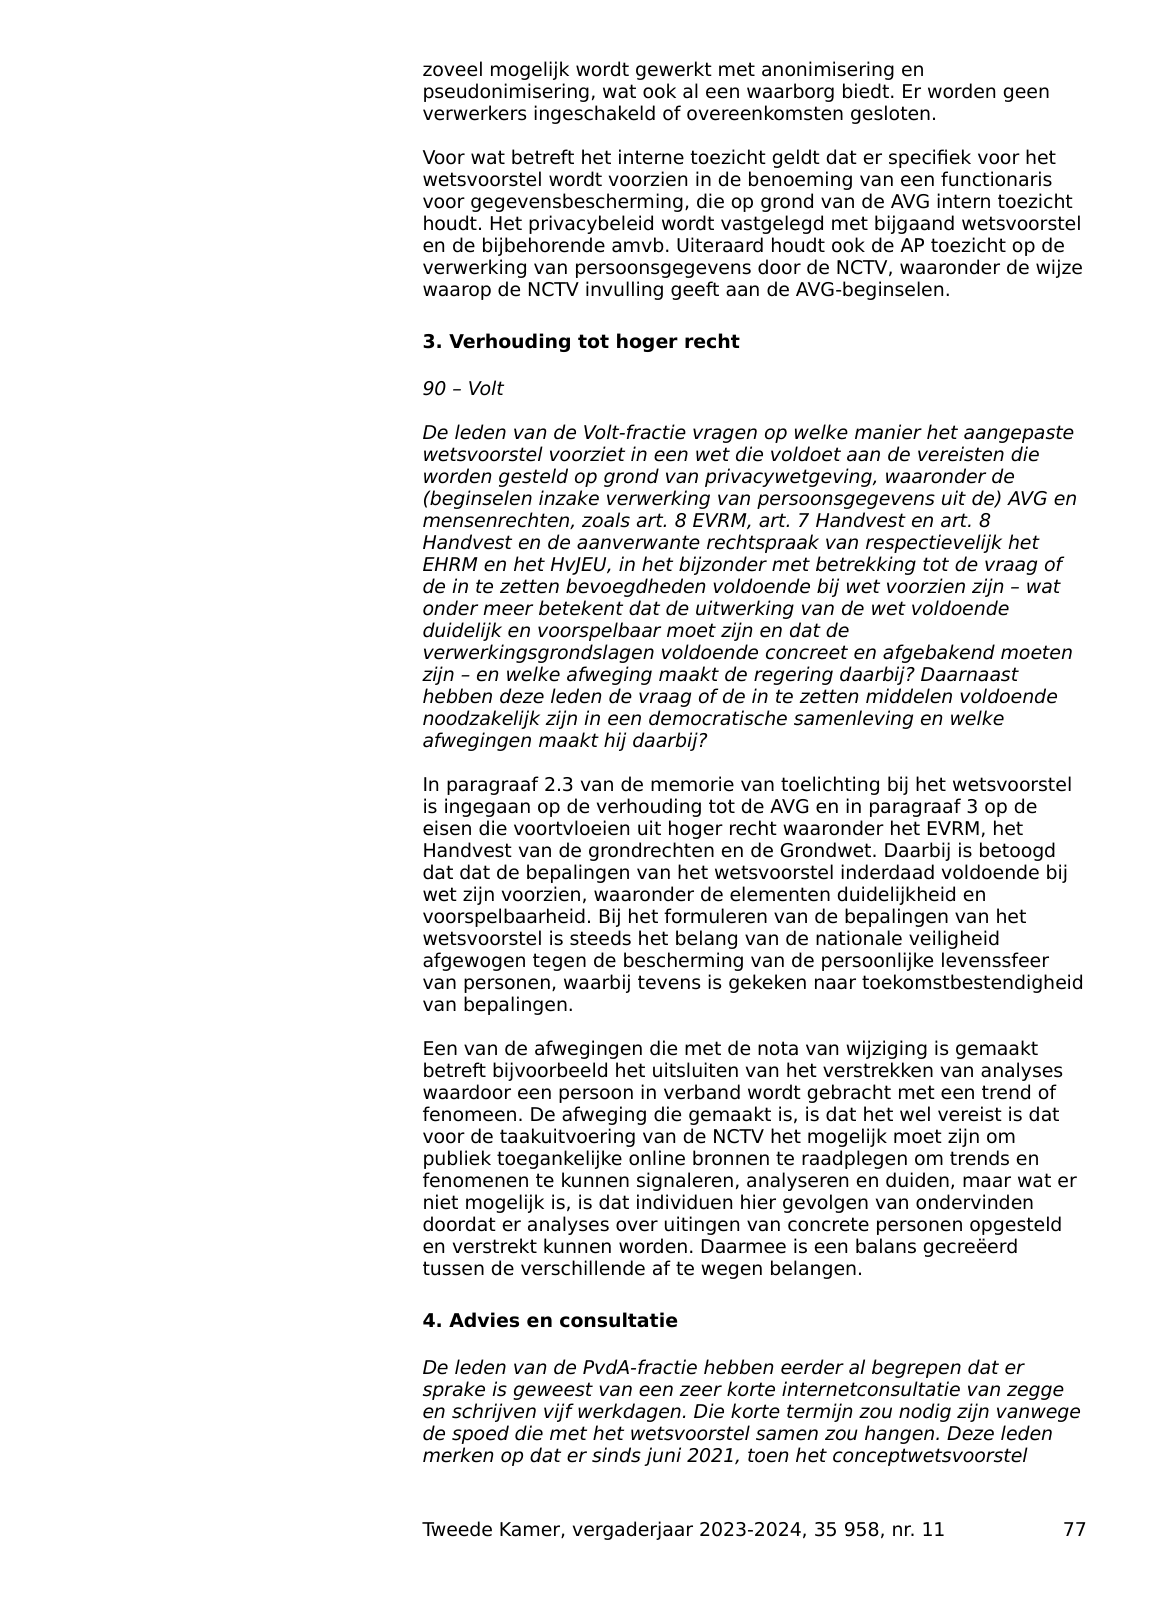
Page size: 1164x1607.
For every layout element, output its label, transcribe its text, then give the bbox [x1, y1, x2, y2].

subtitle 4. Advies en consultatie [422, 1310, 1087, 1332]
text In paragraaf 2.3 van de memorie van toelichting bij het wetsvoorstel is ingegaan op de verhouding tot de AVG en in paragraaf 3 op de eisen die voortvloeien uit hoger recht waaronder het EVRM, het Handvest van de grondrechten en de Grondwet. Daarbij is betoogd dat dat de bepalingen van het wetsvoorstel inderdaad voldoende bij wet zijn voorzien, waaronder de elementen duidelijkheid en voorspelbaarheid. Bij het formuleren van de bepalingen van het wetsvoorstel is steeds het belang van de nationale veiligheid afgewogen tegen de bescherming van de persoonlijke levenssfeer van personen, waarbij tevens is gekeken naar toekomstbestendigheid van bepalingen. [422, 774, 1087, 1016]
text De leden van de PvdA-fractie hebben eerder al begrepen dat er sprake is geweest van een zeer korte internetconsultatie van zegge en schrijven vijf werkdagen. Die korte termijn zou nodig zijn vanwege de spoed die met het wetsvoorstel samen zou hangen. Deze leden merken op dat er sinds juni 2021, toen het conceptwetsvoorstel [422, 1357, 1087, 1467]
text Een van de afwegingen die met de nota van wijziging is gemaakt betreft bijvoorbeeld het uitsluiten van het verstrekken van analyses waardoor een persoon in verband wordt gebracht met een trend of fenomeen. De afweging die gemaakt is, is dat het wel vereist is dat voor de taakuitvoering van de NCTV het mogelijk moet zijn om publiek toegankelijke online bronnen te raadplegen om trends en fenomenen te kunnen signaleren, analyseren en duiden, maar wat er niet mogelijk is, is dat individuen hier gevolgen van ondervinden doordat er analyses over uitingen van concrete personen opgesteld en verstrekt kunnen worden. Daarmee is een balans gecreëerd tussen de verschillende af te wegen belangen. [422, 1038, 1087, 1280]
text zoveel mogelijk wordt gewerkt met anonimisering en pseudonimisering, wat ook al een waarborg biedt. Er worden geen verwerkers ingeschakeld of overeenkomsten gesloten. [422, 59, 1087, 125]
text De leden van de Volt-fractie vragen op welke manier het aangepaste wetsvoorstel voorziet in een wet die voldoet aan de vereisten die worden gesteld op grond van privacywetgeving, waaronder de (beginselen inzake verwerking van persoonsgegevens uit de) AVG en mensenrechten, zoals art. 8 EVRM, art. 7 Handvest en art. 8 Handvest en de aanverwante rechtspraak van respectievelijk het EHRM en het HvJEU, in het bijzonder met betrekking tot de vraag of de in te zetten bevoegdheden voldoende bij wet voorzien zijn – wat onder meer betekent dat de uitwerking van de wet voldoende duidelijk en voorspelbaar moet zijn en dat de verwerkingsgrondslagen voldoende concreet en afgebakend moeten zijn – en welke afweging maakt de regering daarbij? Daarnaast hebben deze leden de vraag of de in te zetten middelen voldoende noodzakelijk zijn in een democratische samenleving en welke afwegingen maakt hij daarbij? [422, 422, 1087, 752]
text Voor wat betreft het interne toezicht geldt dat er specifiek voor het wetsvoorstel wordt voorzien in de benoeming van een functionaris voor gegevensbescherming, die op grond van de AVG intern toezicht houdt. Het privacybeleid wordt vastgelegd met bijgaand wetsvoorstel en de bijbehorende amvb. Uiteraard houdt ook de AP toezicht op de verwerking van persoonsgegevens door de NCTV, waaronder de wijze waarop de NCTV invulling geeft aan de AVG-beginselen. [422, 147, 1087, 301]
subtitle 90 – Volt [422, 378, 1087, 400]
subtitle 3. Verhouding tot hoger recht [422, 331, 1087, 353]
